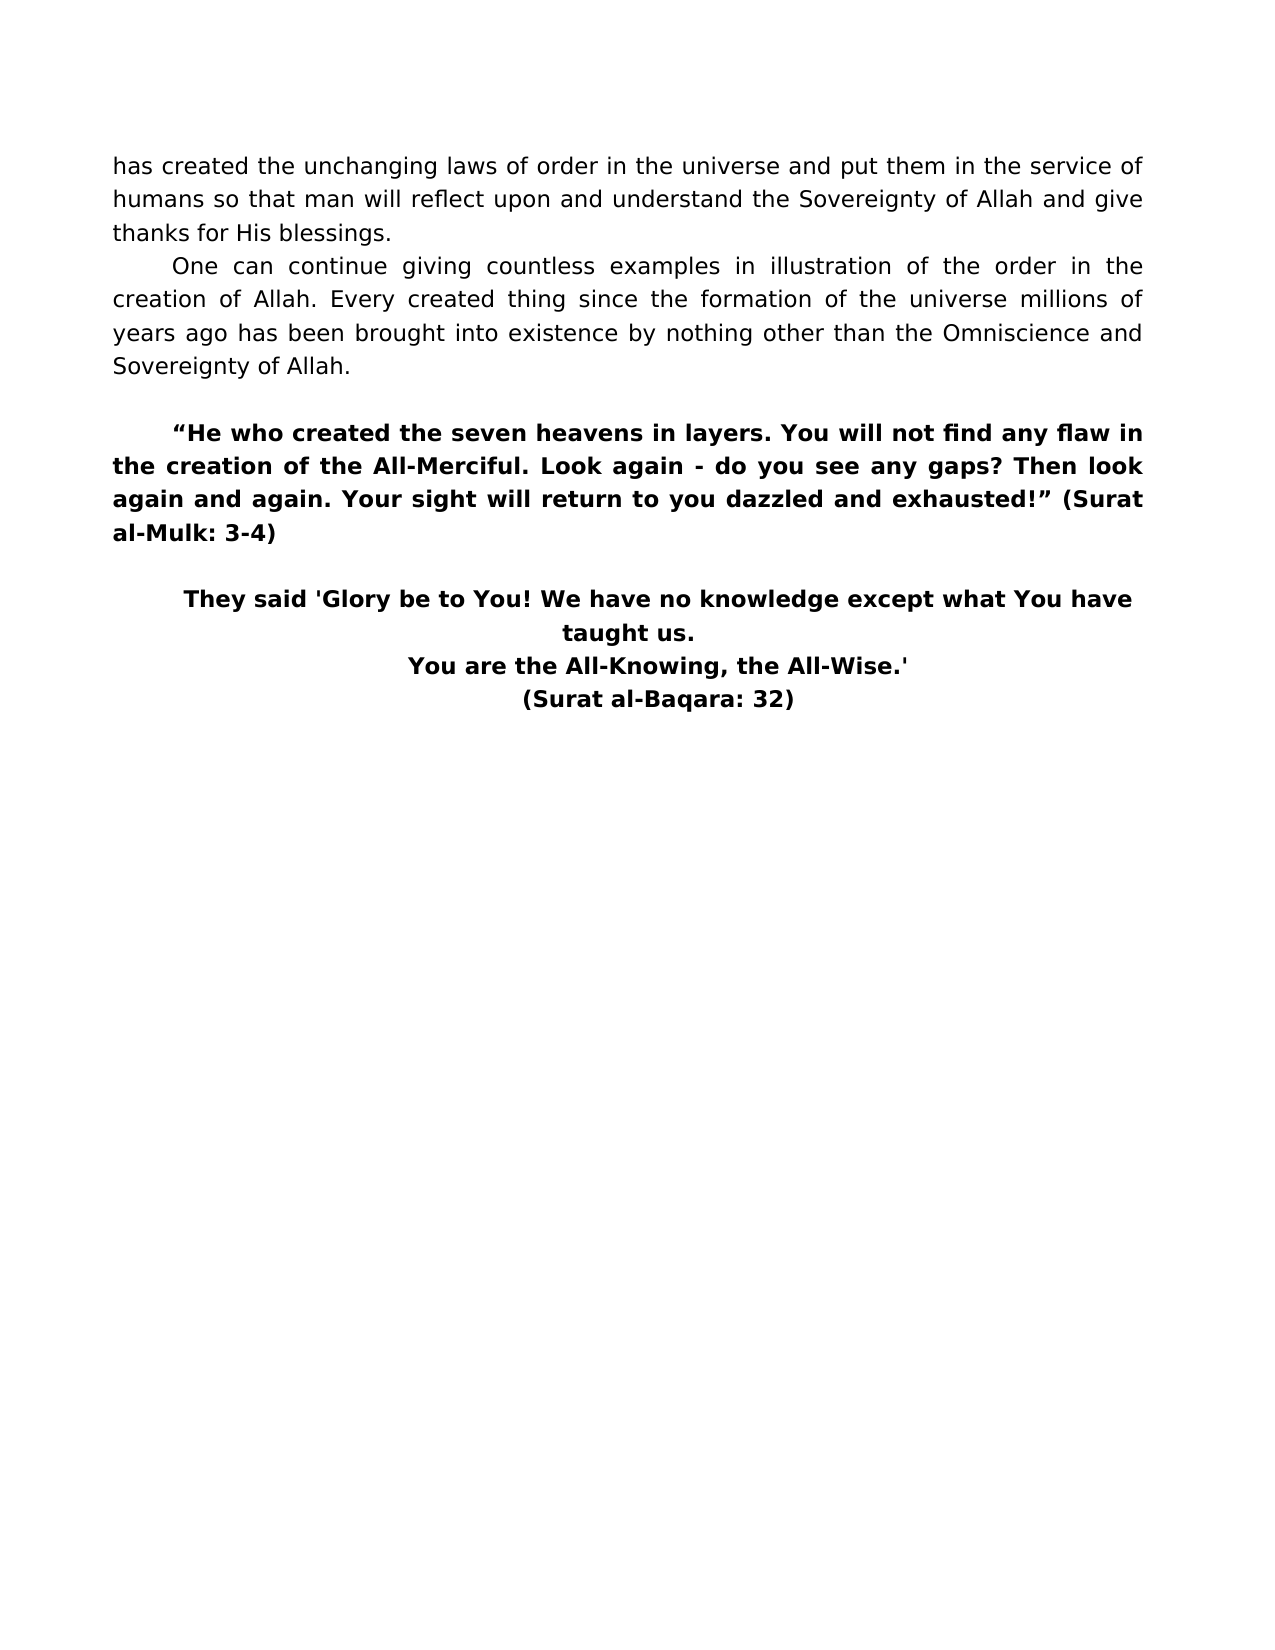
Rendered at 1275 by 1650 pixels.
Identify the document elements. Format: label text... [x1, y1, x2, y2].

text One can continue giving countless examples in illustration of the order in the creation of Allah. Every created thing since the formation of the universe millions of years ago has been brought into existence by nothing other than the Omniscience and Sovereignty of Allah. [112, 248, 1145, 381]
text They said 'Glory be to You! We have no knowledge except what You have taught us. [112, 581, 1145, 648]
text “He who created the seven heavens in layers. You will not find any flaw in the creation of the All-Merciful. Look again - do you see any gaps? Then look again and again. Your sight will return to you dazzled and exhausted!” (Surat al-Mulk: 3-4) [112, 414, 1145, 548]
text (Surat al-Baqara: 32) [112, 681, 1145, 714]
text You are the All-Knowing, the All-Wise.' [112, 648, 1145, 681]
text has created the unchanging laws of order in the universe and put them in the service of humans so that man will reflect upon and understand the Sovereignty of Allah and give thanks for His blessings. [112, 148, 1145, 248]
